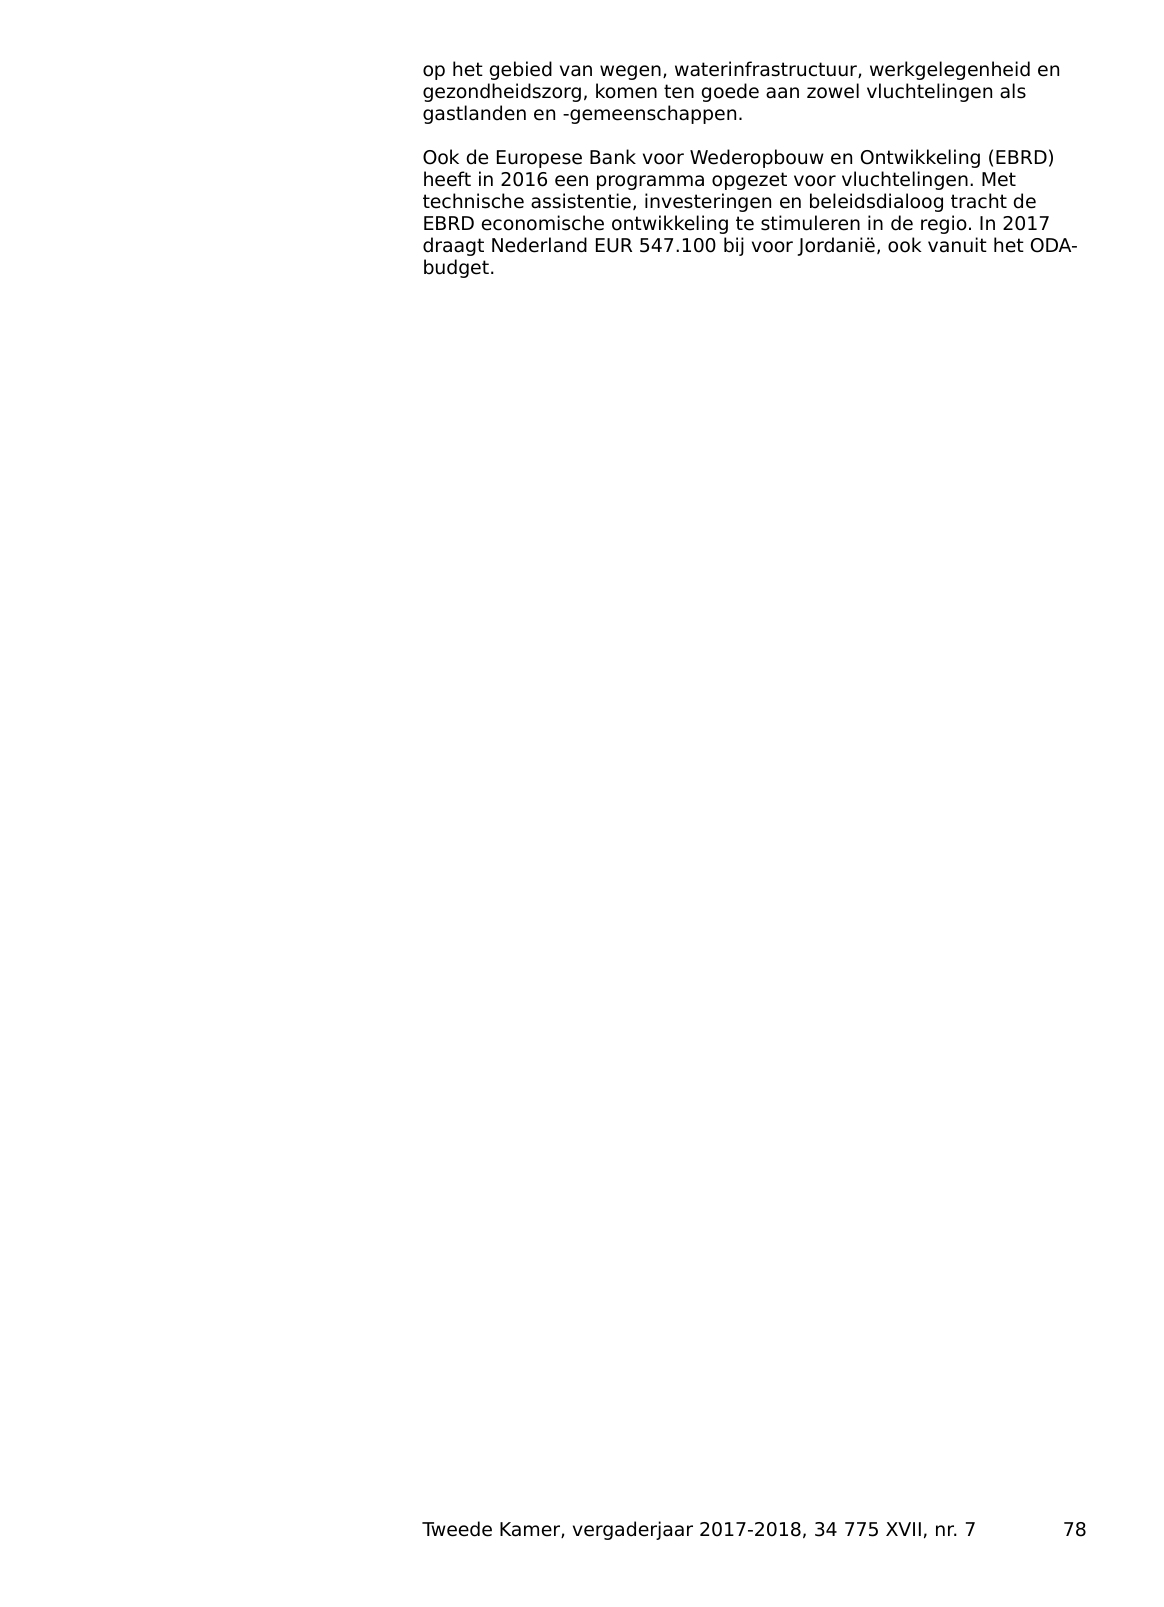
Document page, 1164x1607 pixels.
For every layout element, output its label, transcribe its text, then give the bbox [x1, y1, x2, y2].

text op het gebied van wegen, waterinfrastructuur, werkgelegenheid en gezondheidszorg, komen ten goede aan zowel vluchtelingen als gastlanden en -gemeenschappen. [422, 59, 1087, 125]
text Ook de Europese Bank voor Wederopbouw en Ontwikkeling (EBRD) heeft in 2016 een programma opgezet voor vluchtelingen. Met technische assistentie, investeringen en beleidsdialoog tracht de EBRD economische ontwikkeling te stimuleren in de regio. In 2017 draagt Nederland EUR 547.100 bij voor Jordanië, ook vanuit het ODA-budget. [422, 147, 1087, 279]
